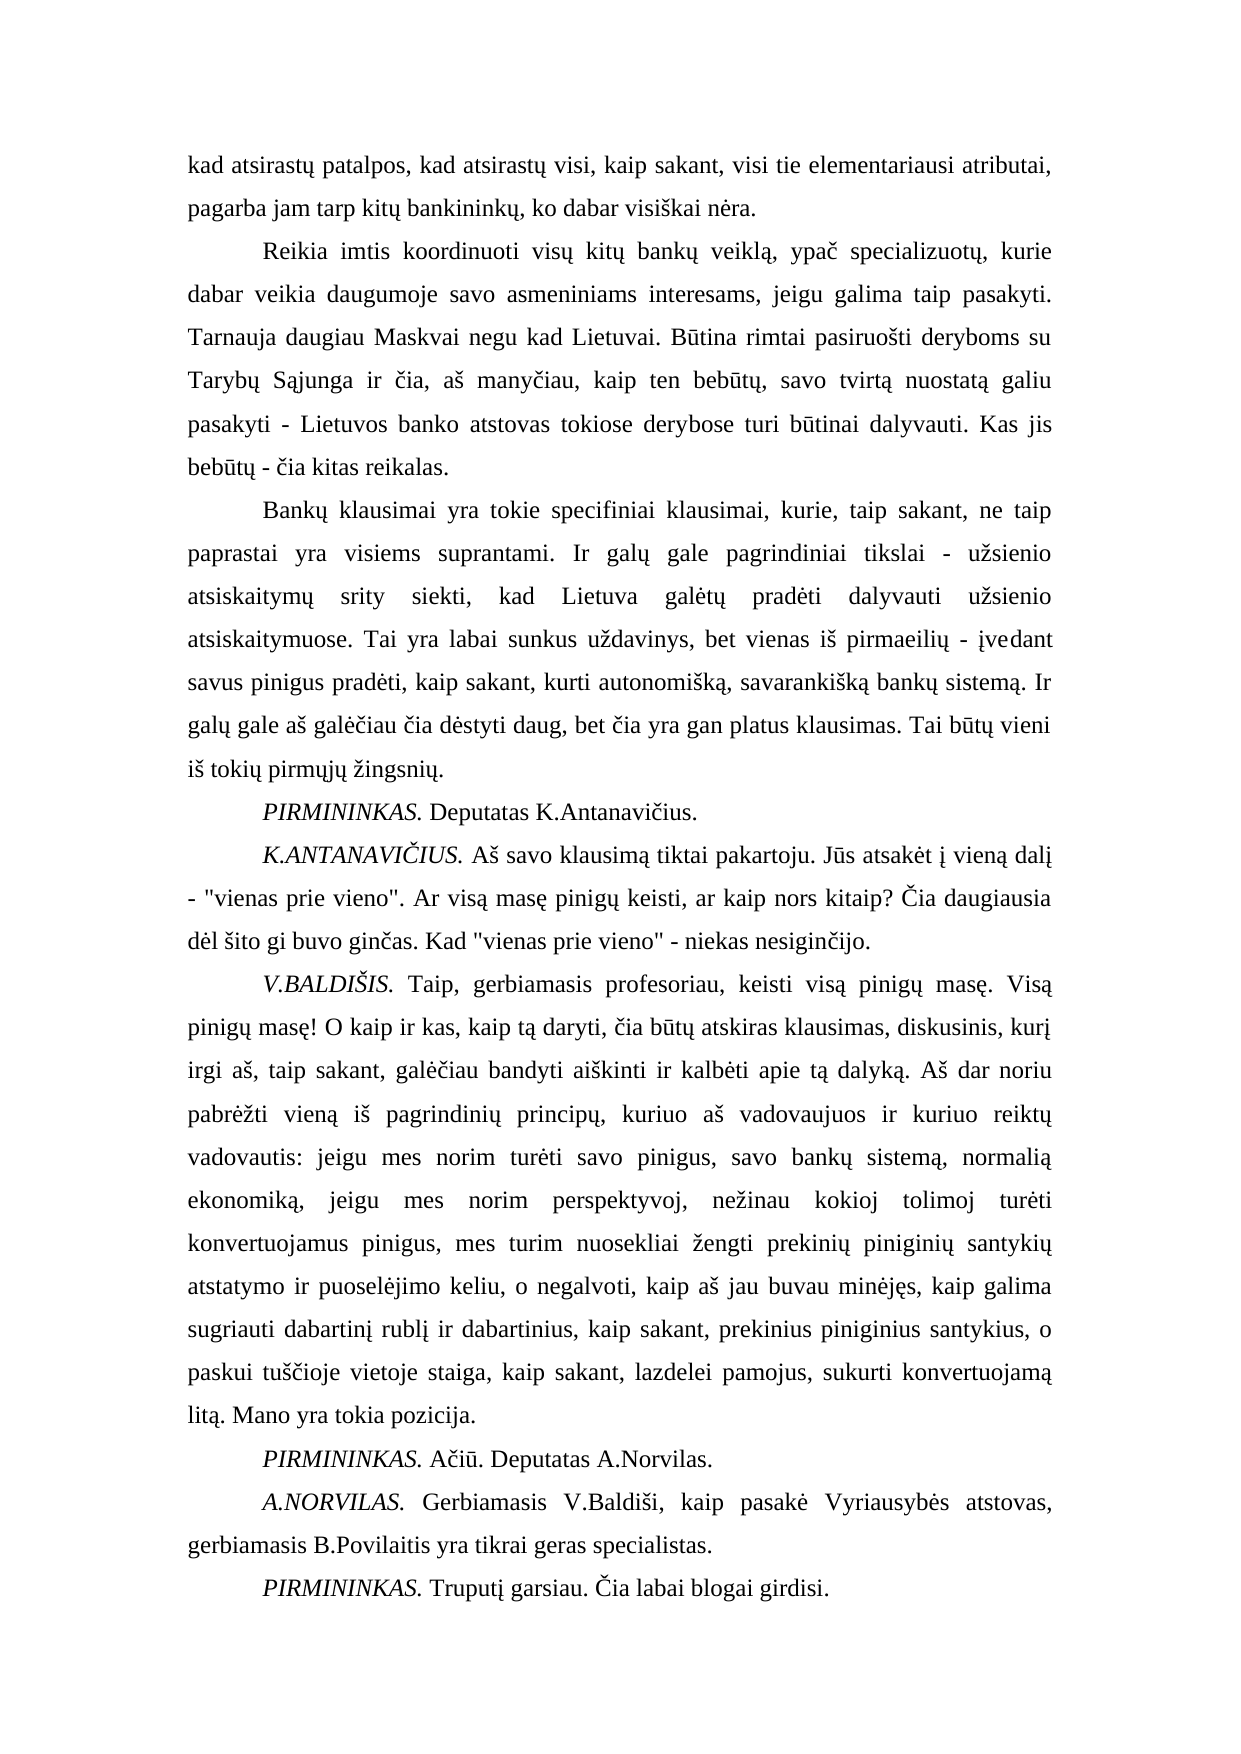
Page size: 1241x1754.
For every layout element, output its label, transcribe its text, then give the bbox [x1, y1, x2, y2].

text A.NORVILAS. Gerbiamasis V.Baldiši, kaip pasakė Vyriausybės atstovas, gerbiamasis B.Povilaitis yra tikrai geras specialistas. [187, 1487, 1053, 1559]
text PIRMININKAS. Ačiū. Deputatas A.Norvilas. [187, 1444, 1053, 1472]
text Bankų klausimai yra tokie specifiniai klausimai, kurie, taip sakant, ne taip paprastai yra visiems suprantami. Ir galų gale pagrindiniai tikslai - užsienio atsiskaitymų srity siekti, kad Lietuva galėtų pradėti dalyvauti užsienio atsiskaitymuose. Tai yra labai sunkus uždavinys, bet vienas iš pirmaeilių - įve­dant savus pinigus pradėti, kaip sakant, kurti autonomišką, savarankišką bankų sistemą. Ir galų gale aš galėčiau čia dėstyti daug, bet čia yra gan platus klausimas. Tai būtų vieni iš tokių pirmųjų žingsnių. [187, 495, 1053, 782]
text V.BALDIŠIS. Taip, gerbiamasis profesoriau, keisti visą pinigų masę. Visą pinigų masę! O kaip ir kas, kaip tą daryti, čia būtų atskiras klausimas, diskusinis, kurį irgi aš, taip sakant, galėčiau bandyti aiškinti ir kalbėti apie tą dalyką. Aš dar noriu pabrėžti vieną iš pagrindinių principų, kuriuo aš vadovaujuos ir kuriuo reiktų vadovautis: jeigu mes norim turėti savo pinigus, savo bankų sistemą, normalią ekonomiką, jeigu mes norim perspektyvoj, nežinau kokioj tolimoj turėti konvertuojamus pinigus, mes turim nuosekliai žengti prekinių piniginių santykių atstatymo ir puoselėjimo keliu, o negalvo­ti, kaip aš jau buvau minėjęs, kaip galima sugriauti dabartinį rublį ir dabartinius, kaip sakant, prekinius piniginius santykius, o paskui tuščioje vietoje staiga, kaip sakant, lazdelei pamojus, sukurti konvertuojamą litą. Mano yra tokia pozicija. [187, 969, 1053, 1429]
text PIRMININKAS. Truputį garsiau. Čia labai blogai girdisi. [187, 1573, 1053, 1602]
text K.ANTANAVIČIUS. Aš savo klausimą tiktai pakartoju. Jūs atsakėt į vieną dalį - "vienas prie vieno". Ar visą masę pinigų keisti, ar kaip nors kitaip? Čia daugiausia dėl šito gi buvo ginčas. Kad "vienas prie vieno" - niekas nesigin­čijo. [187, 840, 1053, 955]
text PIRMININKAS. Deputatas K.Antanavičius. [187, 797, 1053, 826]
text kad atsirastų patalpos, kad atsirastų visi, kaip sakant, visi tie elementariausi atributai, pagarba jam tarp kitų bankininkų, ko dabar visiškai nėra. [187, 150, 1053, 222]
text Reikia imtis koordinuoti visų kitų bankų veiklą, ypač specializuotų, kurie dabar veikia daugumoje savo asmeniniams interesams, jeigu galima taip pasakyti. Tarnauja daugiau Maskvai negu kad Lietuvai. Būtina rimtai pasiruošti deryboms su Tarybų Sąjunga ir čia, aš manyčiau, kaip ten bebūtų, savo tvirtą nuostatą galiu pasakyti - Lietuvos banko atstovas tokiose dery­bose turi būtinai dalyvauti. Kas jis bebūtų - čia kitas reikalas. [187, 236, 1053, 481]
